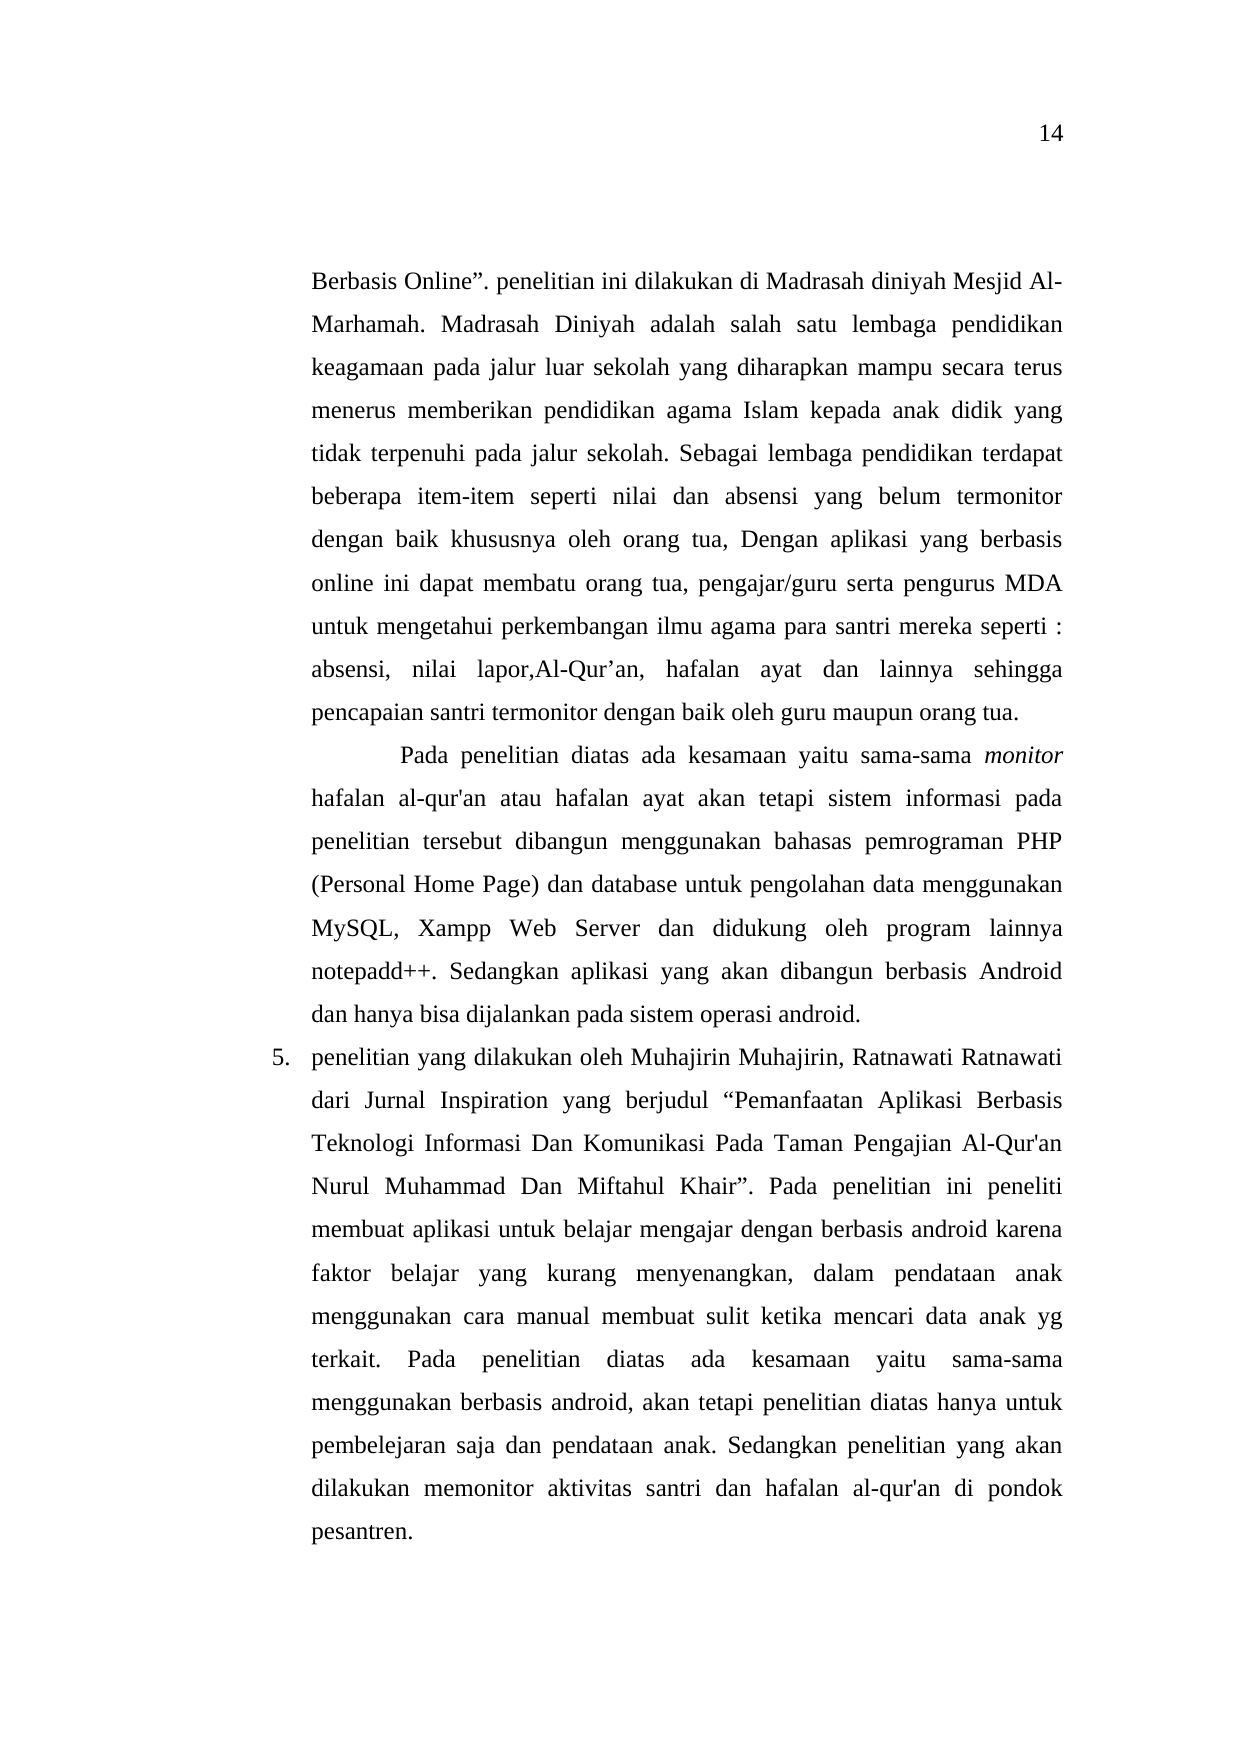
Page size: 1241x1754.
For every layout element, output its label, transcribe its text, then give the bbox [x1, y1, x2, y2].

list penelitian yang dilakukan oleh Muhajirin Muhajirin, Ratnawati Ratnawati dari Jurnal Inspiration yang berjudul “Pemanfaatan Aplikasi Berbasis Teknologi Informasi Dan Komunikasi Pada Taman Pengajian Al-Qur'an Nurul Muhammad Dan Miftahul Khair”. Pada penelitian ini peneliti membuat aplikasi untuk belajar mengajar dengan berbasis android karena faktor belajar yang kurang menyenangkan, dalam pendataan anak menggunakan cara manual membuat sulit ketika mencari data anak yg terkait. Pada penelitian diatas ada kesamaan yaitu sama-sama menggunakan berbasis android, akan tetapi penelitian diatas hanya untuk pembelejaran saja dan pendataan anak. Sedangkan penelitian yang akan dilakukan memonitor aktivitas santri dan hafalan al-qur'an di pondok pesantren. [272, 1042, 1063, 1545]
text Pada penelitian diatas ada kesamaan yaitu sama-sama monitor hafalan al-qur'an atau hafalan ayat akan tetapi sistem informasi pada penelitian tersebut dibangun menggunakan bahasas pemrograman PHP (Personal Home Page) dan database untuk pengolahan data menggunakan MySQL, Xampp Web Server dan didukung oleh program lainnya notepadd++. Sedangkan aplikasi yang akan dibangun berbasis Android dan hanya bisa dijalankan pada sistem operasi android. [311, 740, 1063, 1028]
list Berbasis Online”. penelitian ini dilakukan di Madrasah diniyah Mesjid Al-Marhamah. Madrasah Diniyah adalah salah satu lembaga pendidikan keagamaan pada jalur luar sekolah yang diharapkan mampu secara terus menerus memberikan pendidikan agama Islam kepada anak didik yang tidak terpenuhi pada jalur sekolah. Sebagai lembaga pendidikan terdapat beberapa item-item seperti nilai dan absensi yang belum termonitor dengan baik khususnya oleh orang tua, Dengan aplikasi yang berbasis online ini dapat membatu orang tua, pengajar/guru serta pengurus MDA untuk mengetahui perkembangan ilmu agama para santri mereka seperti : absensi, nilai lapor,Al-Qur’an, hafalan ayat dan lainnya sehingga pencapaian santri termonitor dengan baik oleh guru maupun orang tua. [272, 266, 1063, 726]
